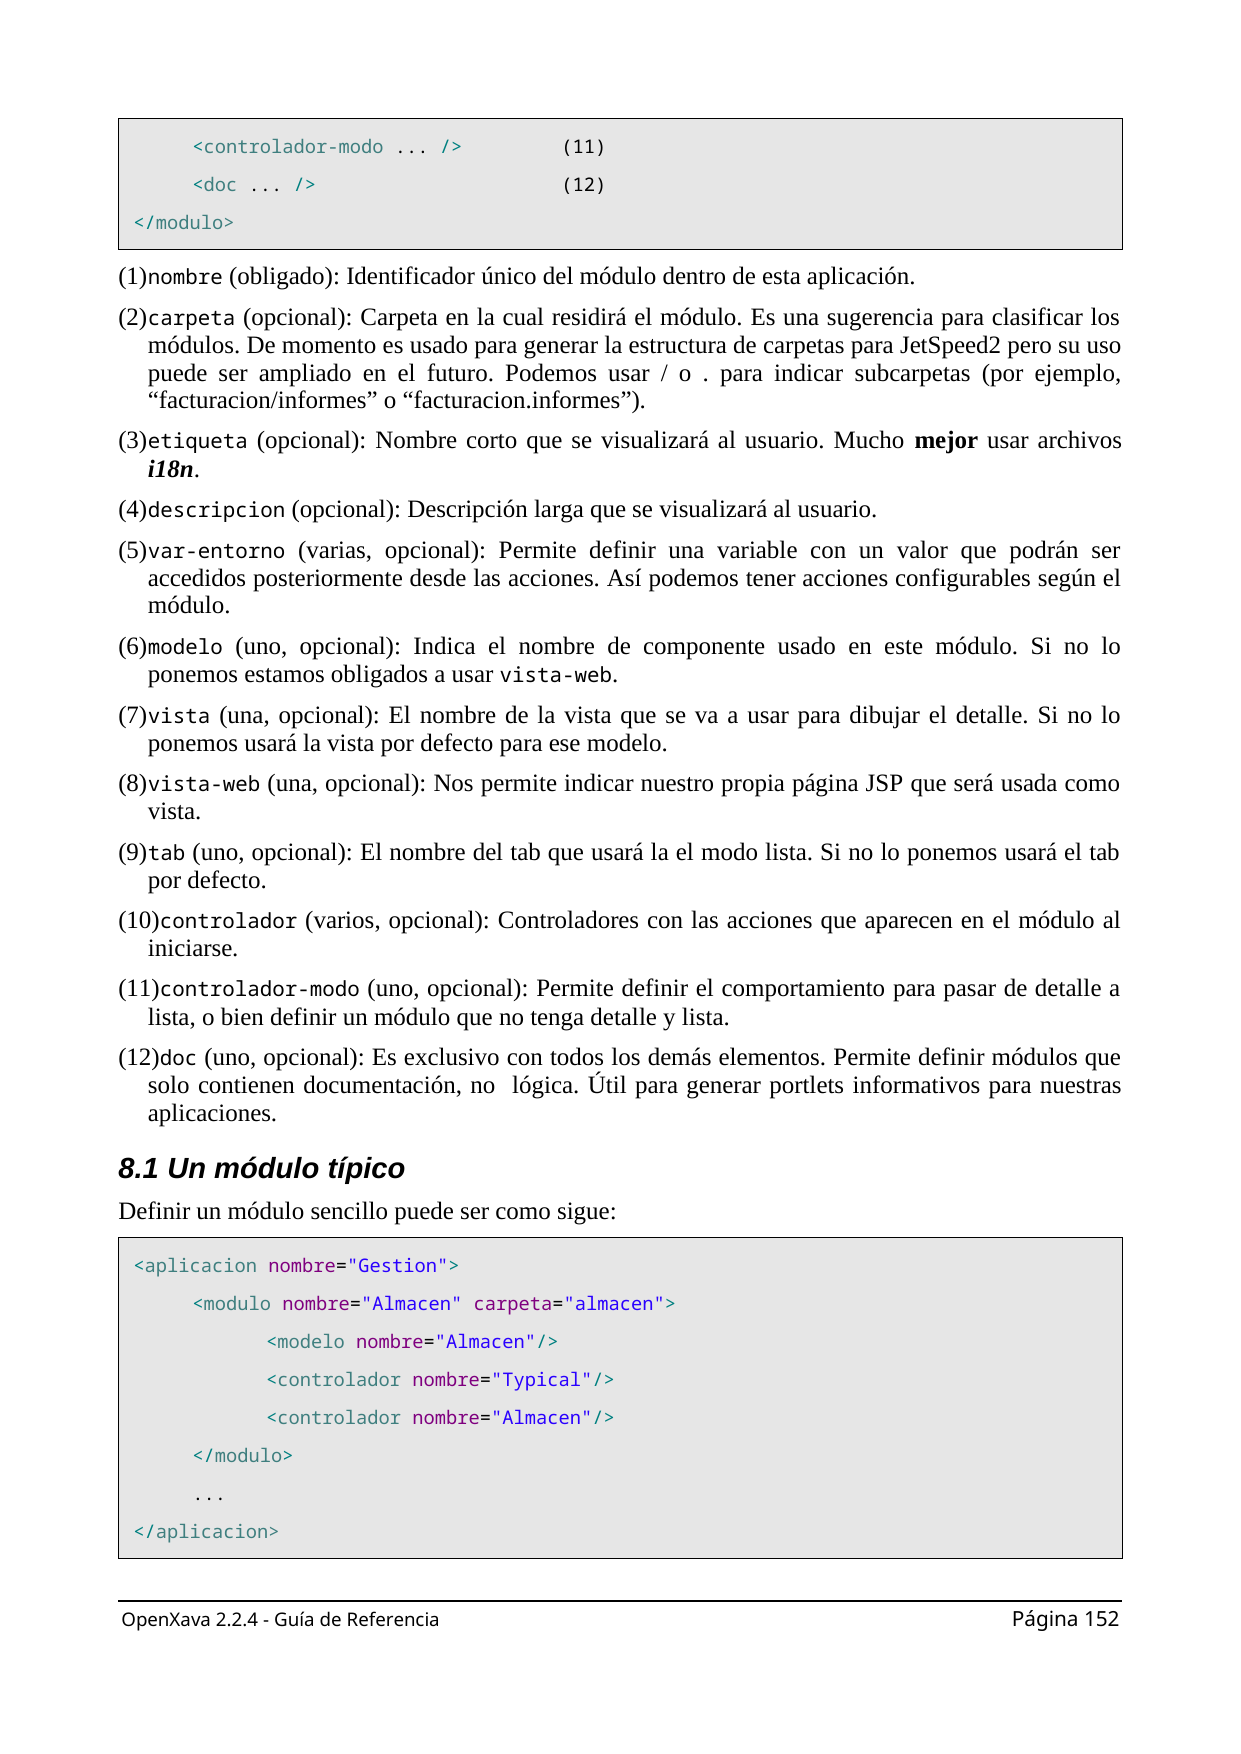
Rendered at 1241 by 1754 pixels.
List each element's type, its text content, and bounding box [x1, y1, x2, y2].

text <controlador-modo ... /> (11) [119, 119, 1122, 156]
text ... [119, 1465, 1122, 1503]
list var-entorno (varias, opcional): Permite definir una variable con un valor que podrán ser accedidos posteriormente desde las acciones. Así podemos tener acciones configurables según el módulo. [118, 536, 1122, 619]
text <controlador nombre="Almacen"/> [119, 1389, 1122, 1427]
list modelo (uno, opcional): Indica el nombre de componente usado en este módulo. Si no lo ponemos estamos obligados a usar vista-web. [118, 632, 1122, 688]
list doc (uno, opcional): Es exclusivo con todos los demás elementos. Permite definir módulos que solo contienen documentación, no lógica. Útil para generar portlets informativos para nuestras aplicaciones. [118, 1043, 1122, 1127]
list descripcion (opcional): Descripción larga que se visualizará al usuario. [118, 495, 1122, 523]
list controlador (varios, opcional): Controladores con las acciones que aparecen en el módulo al iniciarse. [118, 906, 1122, 962]
subtitle Un módulo típico [118, 1152, 1122, 1184]
text <controlador nombre="Typical"/> [119, 1351, 1122, 1389]
text <modelo nombre="Almacen"/> [119, 1313, 1122, 1351]
text </modulo> [119, 194, 1122, 249]
list etiqueta (opcional): Nombre corto que se visualizará al usuario. Mucho mejor usar archivos i18n. [118, 427, 1122, 482]
list vista-web (una, opcional): Nos permite indicar nuestro propia página JSP que será usada como vista. [118, 769, 1122, 825]
text <aplicacion nombre="Gestion"> [119, 1238, 1122, 1275]
list tab (uno, opcional): El nombre del tab que usará la el modo lista. Si no lo ponemos usará el tab por defecto. [118, 838, 1122, 894]
list carpeta (opcional): Carpeta en la cual residirá el módulo. Es una sugerencia para clasificar los módulos. De momento es usado para generar la estructura de carpetas para JetSpeed2 pero su uso puede ser ampliado en el futuro. Podemos usar / o . para indicar subcarpetas (por ejemplo, “facturacion/informes” o “facturacion.informes”). [118, 303, 1122, 414]
text Definir un módulo sencillo puede ser como sigue: [118, 1197, 1122, 1224]
list vista (una, opcional): El nombre de la vista que se va a usar para dibujar el detalle. Si no lo ponemos usará la vista por defecto para ese modelo. [118, 701, 1122, 757]
list controlador-modo (uno, opcional): Permite definir el comportamiento para pasar de detalle a lista, o bien definir un módulo que no tenga detalle y lista. [118, 974, 1122, 1031]
text <doc ... /> (12) [119, 156, 1122, 194]
text </aplicacion> [119, 1503, 1122, 1558]
list nombre (obligado): Identificador único del módulo dentro de esta aplicación. [118, 262, 1122, 290]
text </modulo> [119, 1427, 1122, 1465]
text <modulo nombre="Almacen" carpeta="almacen"> [119, 1275, 1122, 1313]
